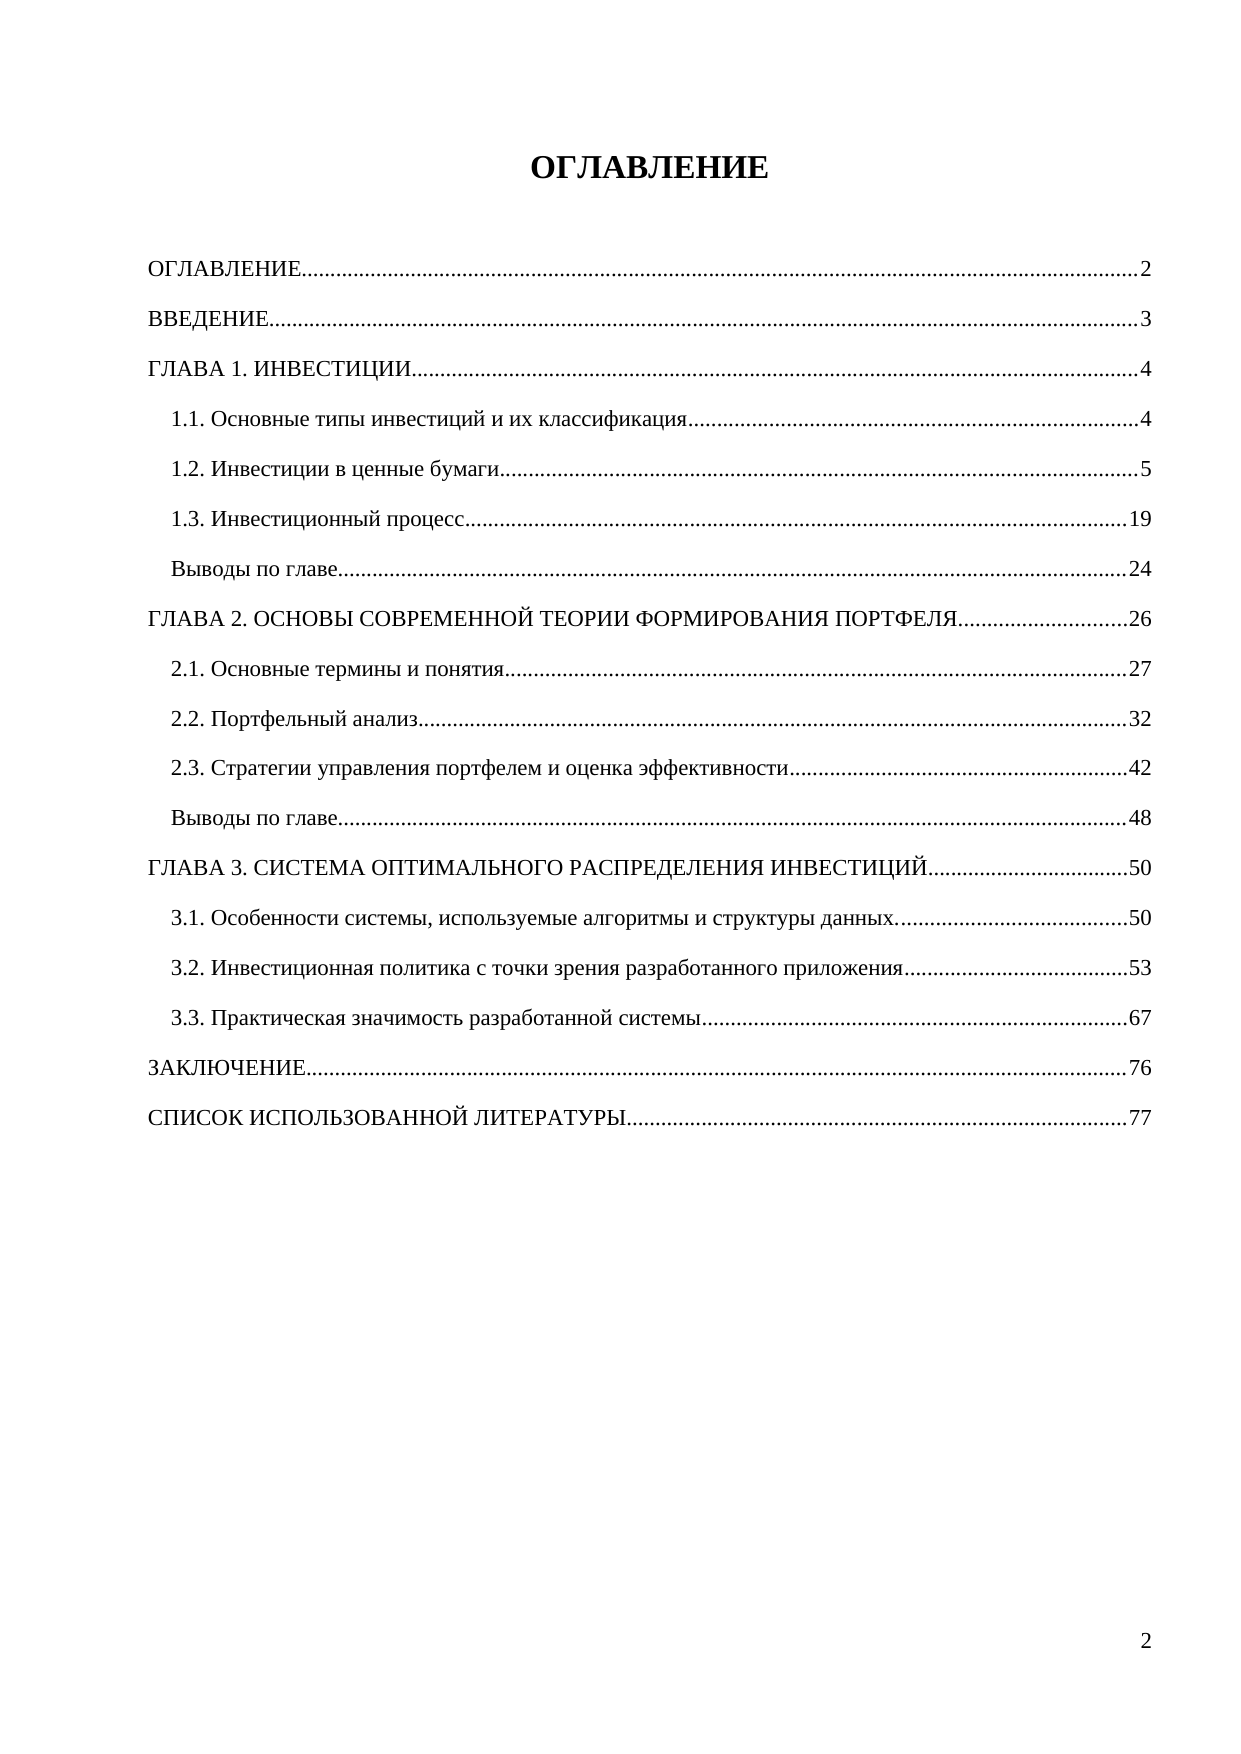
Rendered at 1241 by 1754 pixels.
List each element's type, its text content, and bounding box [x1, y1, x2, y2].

text 2.2. Портфельный анализ 32 [171, 704, 1152, 731]
text ВВЕДЕНИЕ 3 [148, 305, 1152, 332]
text 1.1. Основные типы инвестиций и их классификация 4 [171, 405, 1152, 432]
text 3.2. Инвестиционная политика с точки зрения разработанного приложения 53 [171, 954, 1152, 980]
text ЗАКЛЮЧЕНИЕ 76 [148, 1054, 1152, 1080]
text ГЛАВА 1. ИНВЕСТИЦИИ. 4 [148, 355, 1152, 382]
text 2.3. Стратегии управления портфелем и оценка эффективности 42 [171, 754, 1152, 781]
text ГЛАВА 3. СИСТЕМА ОПТИМАЛЬНОГО РАСПРЕДЕЛЕНИЯ ИНВЕСТИЦИЙ 50 [148, 854, 1152, 881]
text 2.1. Основные термины и понятия 27 [171, 655, 1152, 681]
text Выводы по главе 24 [171, 555, 1152, 581]
text ОГЛАВЛЕНИЕ 2 [148, 256, 1152, 282]
text 3.1. Особенности системы, используемые алгоритмы и структуры данных. 50 [171, 904, 1152, 931]
text 1.3. Инвестиционный процесс 19 [171, 505, 1152, 531]
subtitle ОГЛАВЛЕНИЕ [148, 148, 1152, 186]
text 1.2. Инвестиции в ценные бумаги 5 [171, 455, 1152, 481]
text ГЛАВА 2. ОСНОВЫ СОВРЕМЕННОЙ ТЕОРИИ ФОРМИРОВАНИЯ ПОРТФЕЛЯ. 26 [148, 605, 1152, 631]
text СПИСОК ИСПОЛЬЗОВАННОЙ ЛИТЕРАТУРЫ 77 [148, 1104, 1152, 1130]
text Выводы по главе 48 [171, 804, 1152, 831]
text 3.3. Практическая значимость разработанной системы 67 [171, 1004, 1152, 1030]
